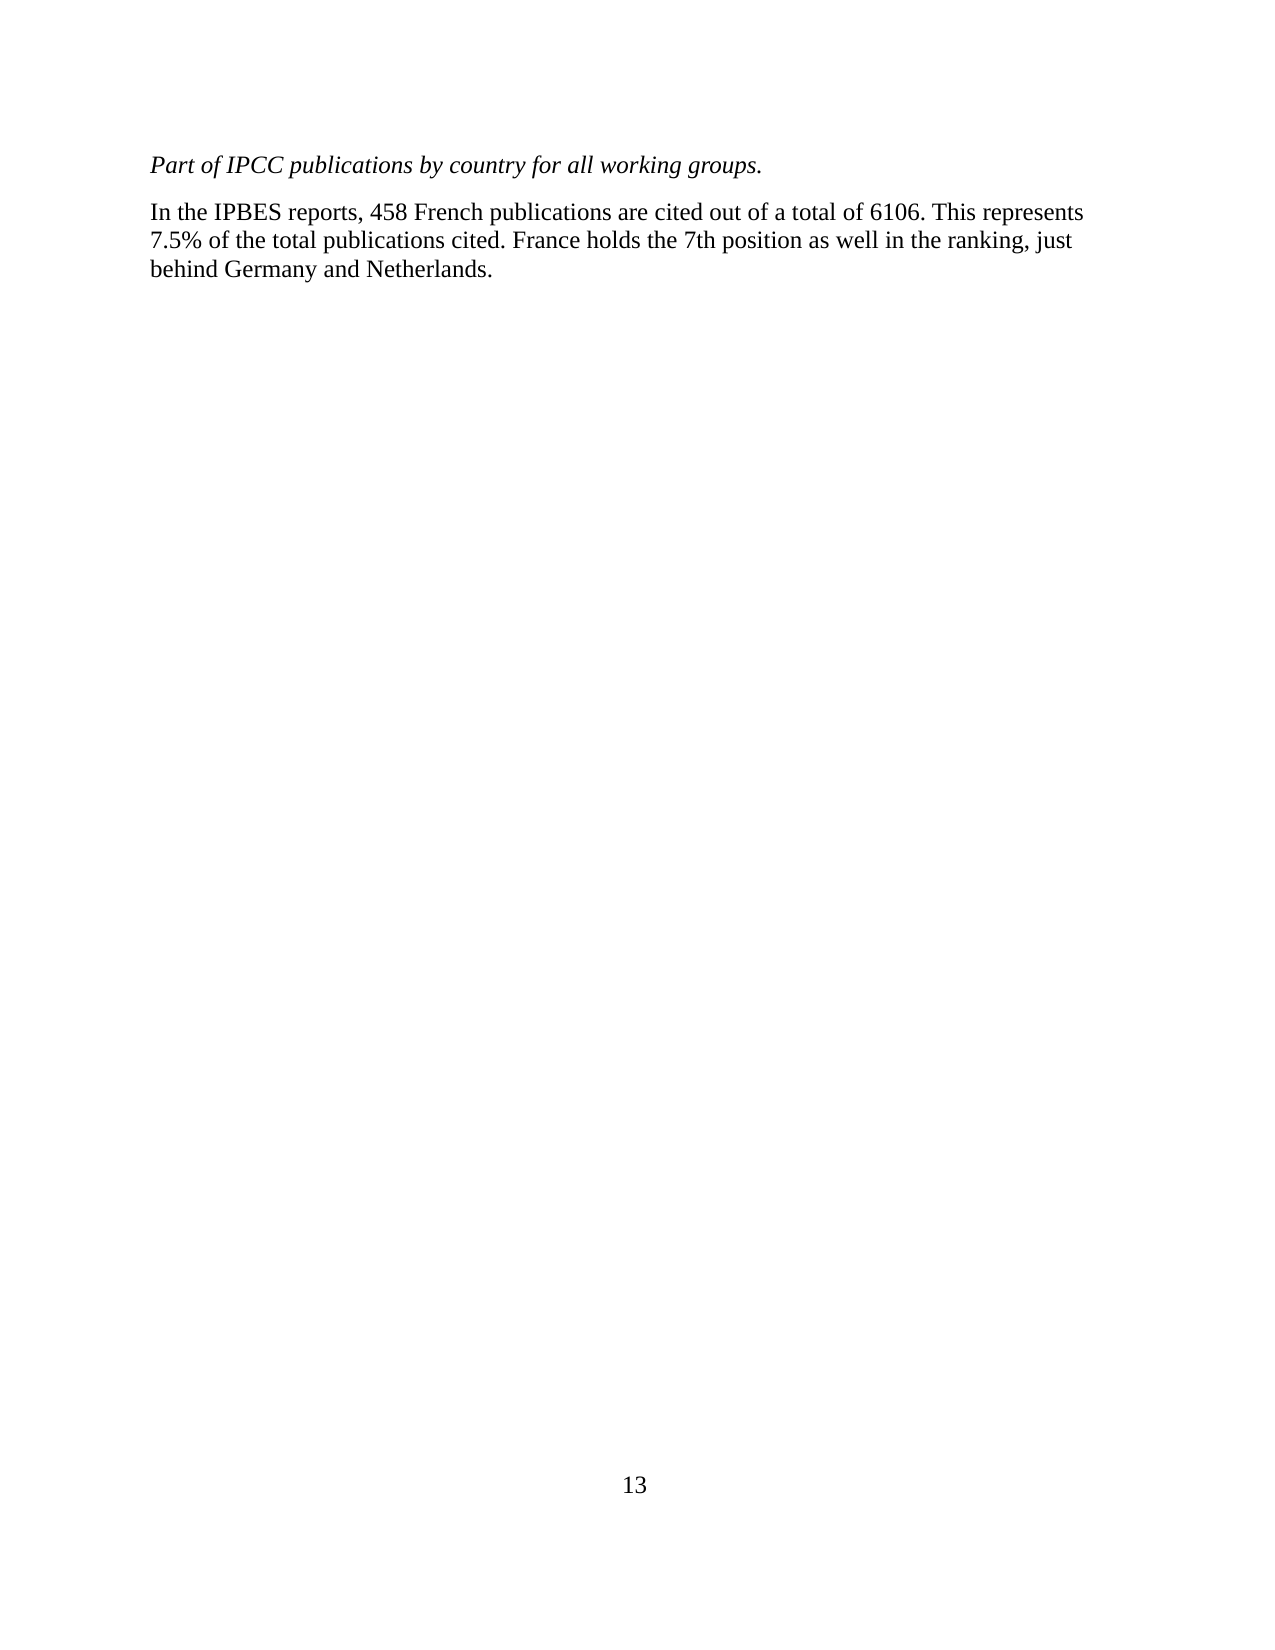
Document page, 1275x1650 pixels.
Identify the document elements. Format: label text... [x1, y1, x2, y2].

text Part of IPCC publications by country for all working groups. [150, 150, 1125, 179]
text In the IPBES reports, 458 French publications are cited out of a total of 6106. This represents 7.5% of the total publications cited. France holds the 7th position as well in the ranking, just behind Germany and Netherlands. [150, 197, 1125, 283]
